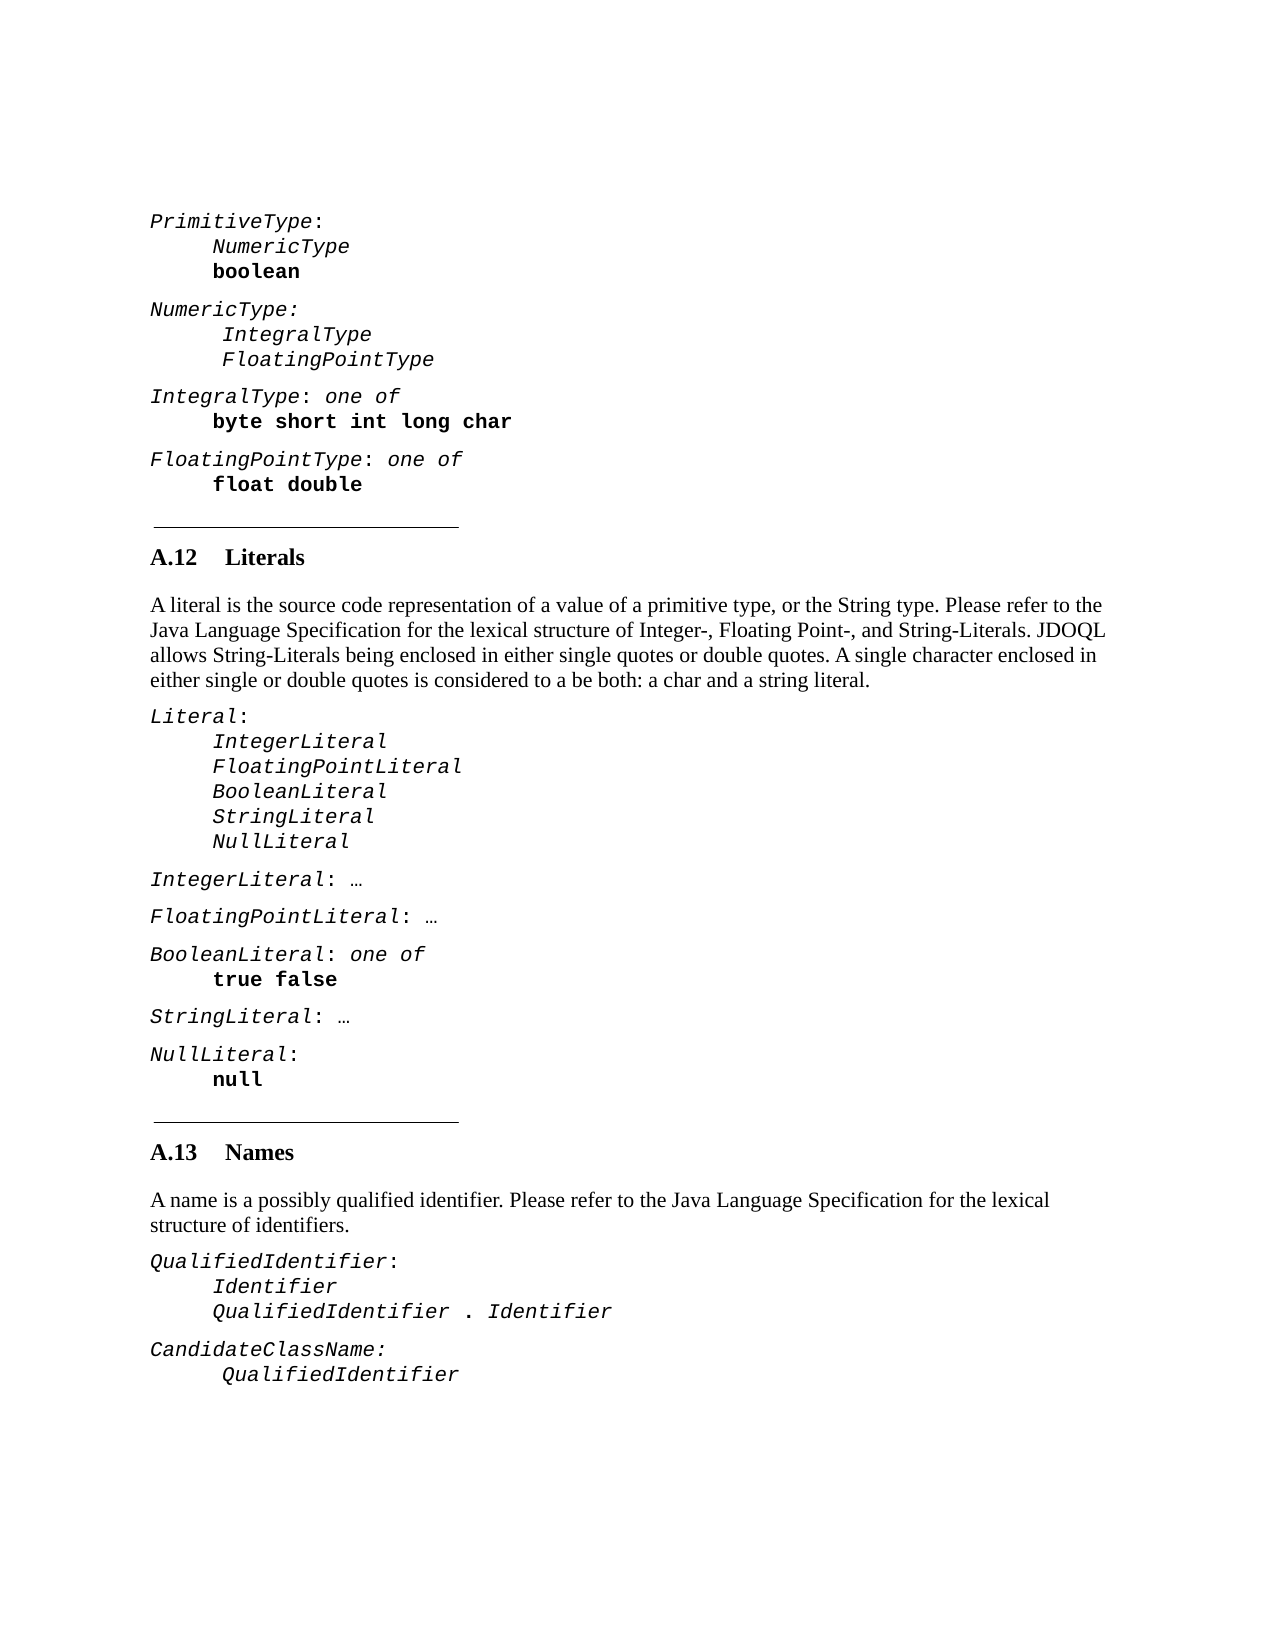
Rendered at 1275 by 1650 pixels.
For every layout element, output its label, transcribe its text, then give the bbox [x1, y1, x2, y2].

text BooleanLiteral: one of true false [150, 943, 1125, 993]
text A name is a possibly qualified identifier. Please refer to the Java Language Specification for the lexical structure of identifiers. [150, 1187, 1125, 1237]
text FloatingPointType: one of float double [150, 447, 1125, 497]
text QualifiedIdentifier: Identifier QualifiedIdentifier . Identifier [150, 1250, 1125, 1325]
text FloatingPointLiteral: … [150, 905, 1125, 930]
text NullLiteral: null [150, 1043, 1125, 1093]
text Literal: IntegerLiteral FloatingPointLiteral BooleanLiteral StringLiteral NullLiteral [150, 705, 1125, 855]
text IntegerLiteral: … [150, 868, 1125, 893]
text PrimitiveType: NumericType boolean [150, 210, 1125, 285]
text StringLiteral: … [150, 1005, 1125, 1030]
subtitle Names [150, 1138, 1125, 1166]
text CandidateClassName: QualifiedIdentifier [150, 1337, 1125, 1387]
text A literal is the source code representation of a value of a primitive type, or the String type. Please refer to the Java Language Specification for the lexical structure of Integer-, Floating Point-, and String-Literals. JDOQL allows String-Literals being enclosed in either single quotes or double quotes. A single character enclosed in either single or double quotes is considered to a be both: a char and a string literal. [150, 592, 1125, 693]
subtitle Literals [150, 543, 1125, 571]
text NumericType: IntegralType FloatingPointType [150, 297, 1125, 372]
text IntegralType: one of byte short int long char [150, 385, 1125, 435]
